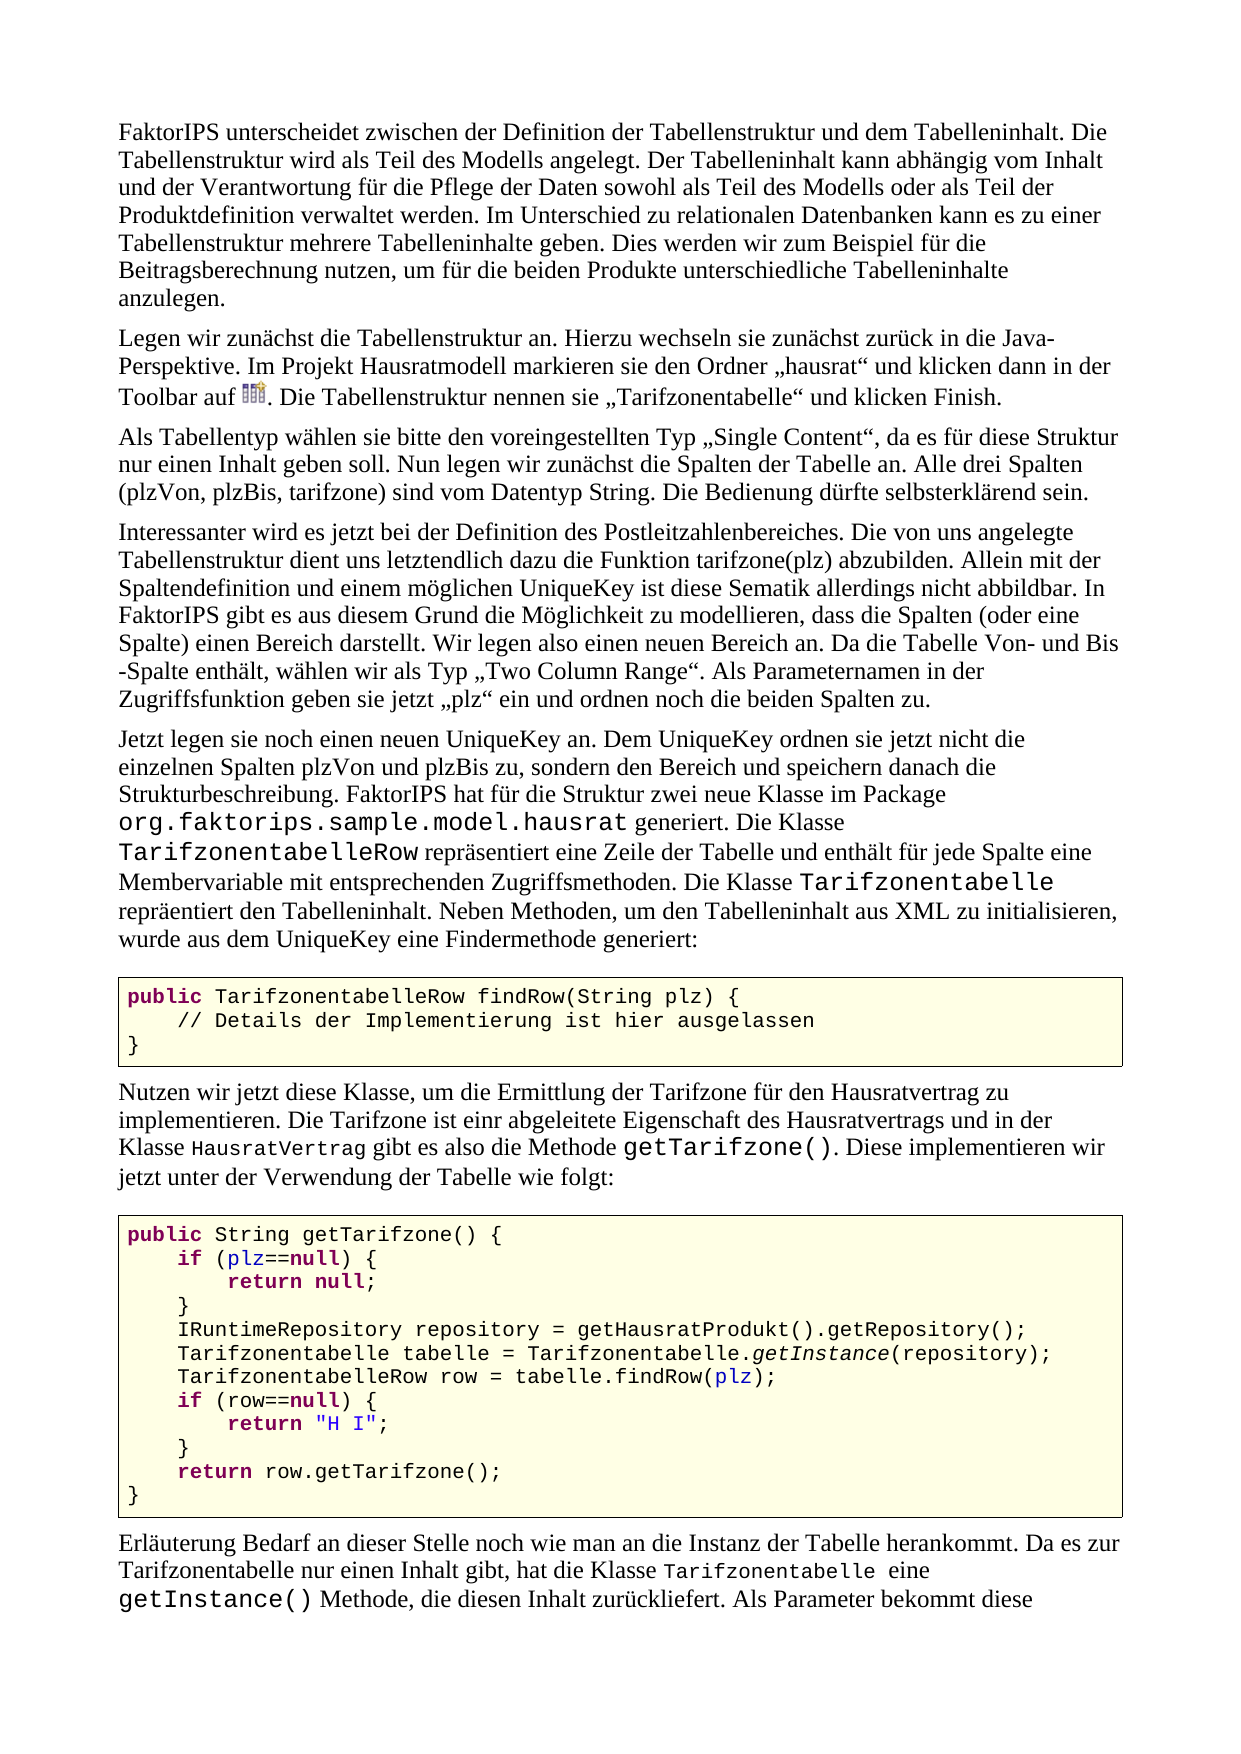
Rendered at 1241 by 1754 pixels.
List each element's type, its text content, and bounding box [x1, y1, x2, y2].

text IRuntimeRepository repository = getHausratProdukt().getRepository(); [127, 1319, 1113, 1342]
text } [127, 1295, 1113, 1319]
text [118, 965, 1122, 977]
text } [127, 1437, 1113, 1461]
text // Details der Implementierung ist hier ausgelassen [127, 1010, 1113, 1033]
text Legen wir zunächst die Tabellenstruktur an. Hierzu wechseln sie zunächst zurück in die Java-Perspektive. Im Projekt Hausratmodell markieren sie den Ordner „hausrat“ und klicken dann in der Toolbar auf . Die Tabellenstruktur nennen sie „Tarifzonentabelle“ und klicken Finish. [118, 324, 1122, 410]
text return row.getTarifzone(); [127, 1461, 1113, 1484]
text TarifzonentabelleRow row = tabelle.findRow(plz); [127, 1366, 1113, 1390]
text } [127, 1484, 1113, 1508]
text } [127, 1033, 1113, 1057]
text Erläuterung Bedarf an dieser Stelle noch wie man an die Instanz der Tabelle herankommt. Da es zur Tarifzonentabelle nur einen Inhalt gibt, hat die Klasse Tarifzonentabelle eine getInstance() Methode, die diesen Inhalt zurückliefert. Als Parameter bekommt diese [118, 1518, 1122, 1615]
text Als Tabellentyp wählen sie bitte den voreingestellten Typ „Single Content“, da es für diese Struktur nur einen Inhalt geben soll. Nun legen wir zunächst die Spalten der Tabelle an. Alle drei Spalten (plzVon, plzBis, tarifzone) sind vom Datentyp String. Die Bedienung dürfte selbsterklärend sein. [118, 423, 1122, 506]
text Nutzen wir jetzt diese Klasse, um die Ermittlung der Tarifzone für den Hausratvertrag zu implementieren. Die Tarifzone ist einr abgeleitete Eigenschaft des Hausratvertrags und in der Klasse HausratVertrag gibt es also die Methode getTarifzone(). Diese implementieren wir jetzt unter der Verwendung der Tabelle wie folgt: [118, 1067, 1122, 1191]
text Tarifzonentabelle tabelle = Tarifzonentabelle.getInstance(repository); [127, 1342, 1113, 1366]
text if (row==null) { [127, 1390, 1113, 1413]
text Jetzt legen sie noch einen neuen UniqueKey an. Dem UniqueKey ordnen sie jetzt nicht die einzelnen Spalten plzVon und plzBis zu, sondern den Bereich und speichern danach die Strukturbeschreibung. FaktorIPS hat für die Struktur zwei neue Klasse im Package org.faktorips.sample.model.hausrat generiert. Die Klasse TarifzonentabelleRow repräsentiert eine Zeile der Tabelle und enthält für jede Spalte eine Membervariable mit entsprechenden Zugriffsmethoden. Die Klasse Tarifzonentabelle repräentiert den Tabelleninhalt. Neben Methoden, um den Tabelleninhalt aus XML zu initialisieren, wurde aus dem UniqueKey eine Findermethode generiert: [118, 725, 1122, 953]
text if (plz==null) { [127, 1248, 1113, 1272]
text FaktorIPS unterscheidet zwischen der Definition der Tabellenstruktur und dem Tabelleninhalt. Die Tabellenstruktur wird als Teil des Modells angelegt. Der Tabelleninhalt kann abhängig vom Inhalt und der Verantwortung für die Pflege der Daten sowohl als Teil des Modells oder als Teil der Produktdefinition verwaltet werden. Im Unterschied zu relationalen Datenbanken kann es zu einer Tabellenstruktur mehrere Tabelleninhalte geben. Dies werden wir zum Beispiel für die Beitragsberechnung nutzen, um für die beiden Produkte unterschiedliche Tabelleninhalte anzulegen. [118, 118, 1122, 312]
text public String getTarifzone() { [127, 1224, 1113, 1248]
text return null; [127, 1272, 1113, 1295]
picture [241, 380, 267, 405]
text public TarifzonentabelleRow findRow(String plz) { [127, 986, 1113, 1010]
text [118, 1203, 1122, 1215]
text Interessanter wird es jetzt bei der Definition des Postleitzahlenbereiches. Die von uns angelegte Tabellenstruktur dient uns letztendlich dazu die Funktion tarifzone(plz) abzubilden. Allein mit der Spaltendefinition und einem möglichen UniqueKey ist diese Sematik allerdings nicht abbildbar. In FaktorIPS gibt es aus diesem Grund die Möglichkeit zu modellieren, dass die Spalten (oder eine Spalte) einen Bereich darstellt. Wir legen also einen neuen Bereich an. Da die Tabelle Von- und Bis -Spalte enthält, wählen wir als Typ „Two Column Range“. Als Parameternamen in der Zugriffsfunktion geben sie jetzt „plz“ ein und ordnen noch die beiden Spalten zu. [118, 518, 1122, 712]
text return "H I"; [127, 1413, 1113, 1437]
